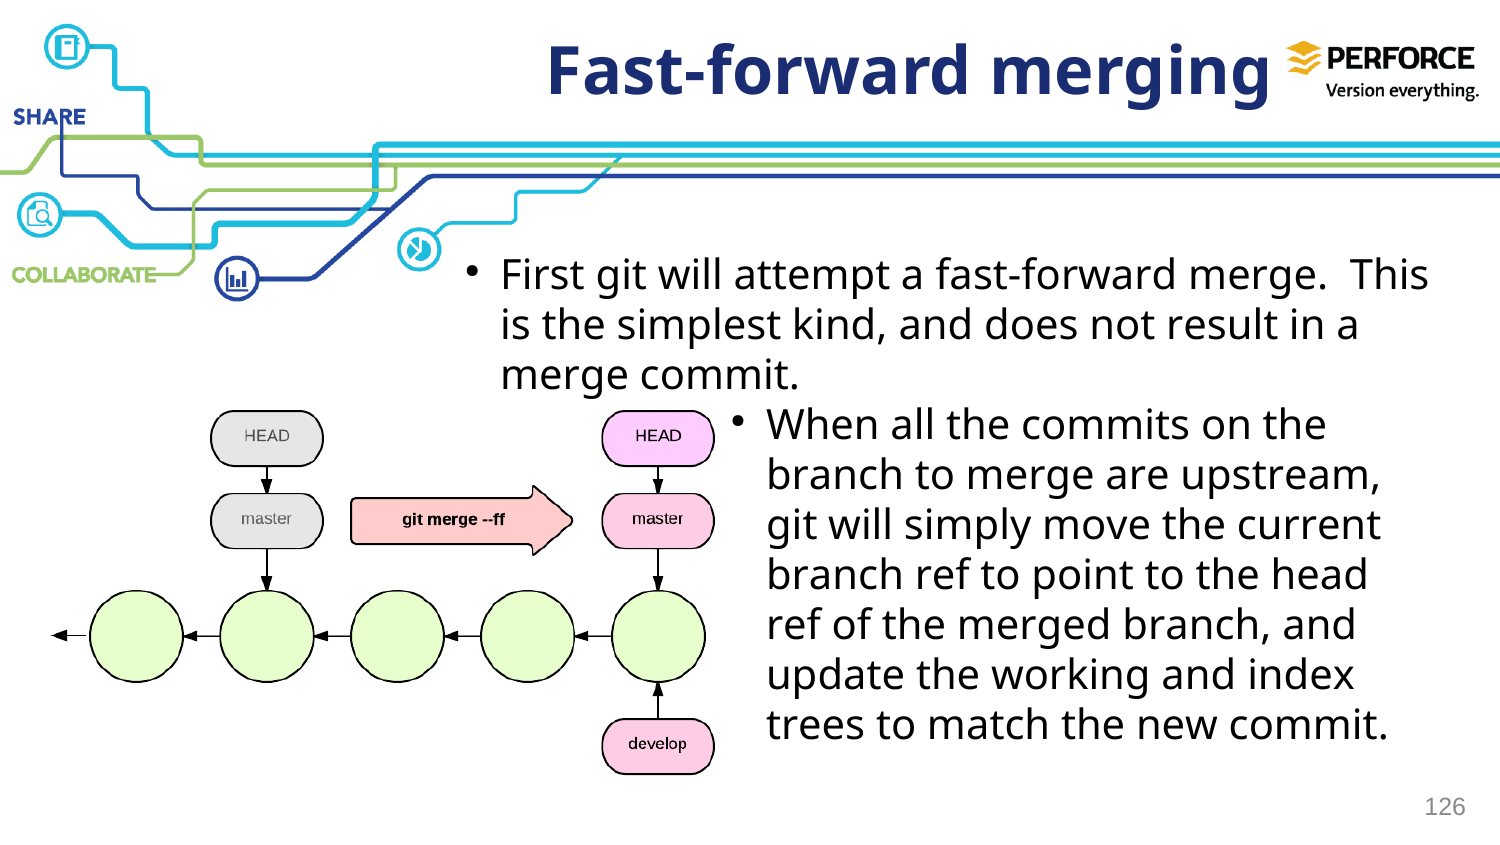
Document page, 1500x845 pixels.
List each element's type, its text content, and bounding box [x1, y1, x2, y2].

title Fast-forward merging [240, 0, 1306, 196]
text_box First git will attempt a fast-forward merge. This is the simplest kind, and does not result in a merge commit. [450, 240, 1486, 796]
picture [0, 0, 1500, 845]
text_box [1131, 796, 1482, 828]
text_box When all the commits on the branch to merge are upstream, git will simply move the current branch ref to point to the head ref of the merged branch, and update the working and index trees to match the new commit. [751, 390, 1441, 796]
